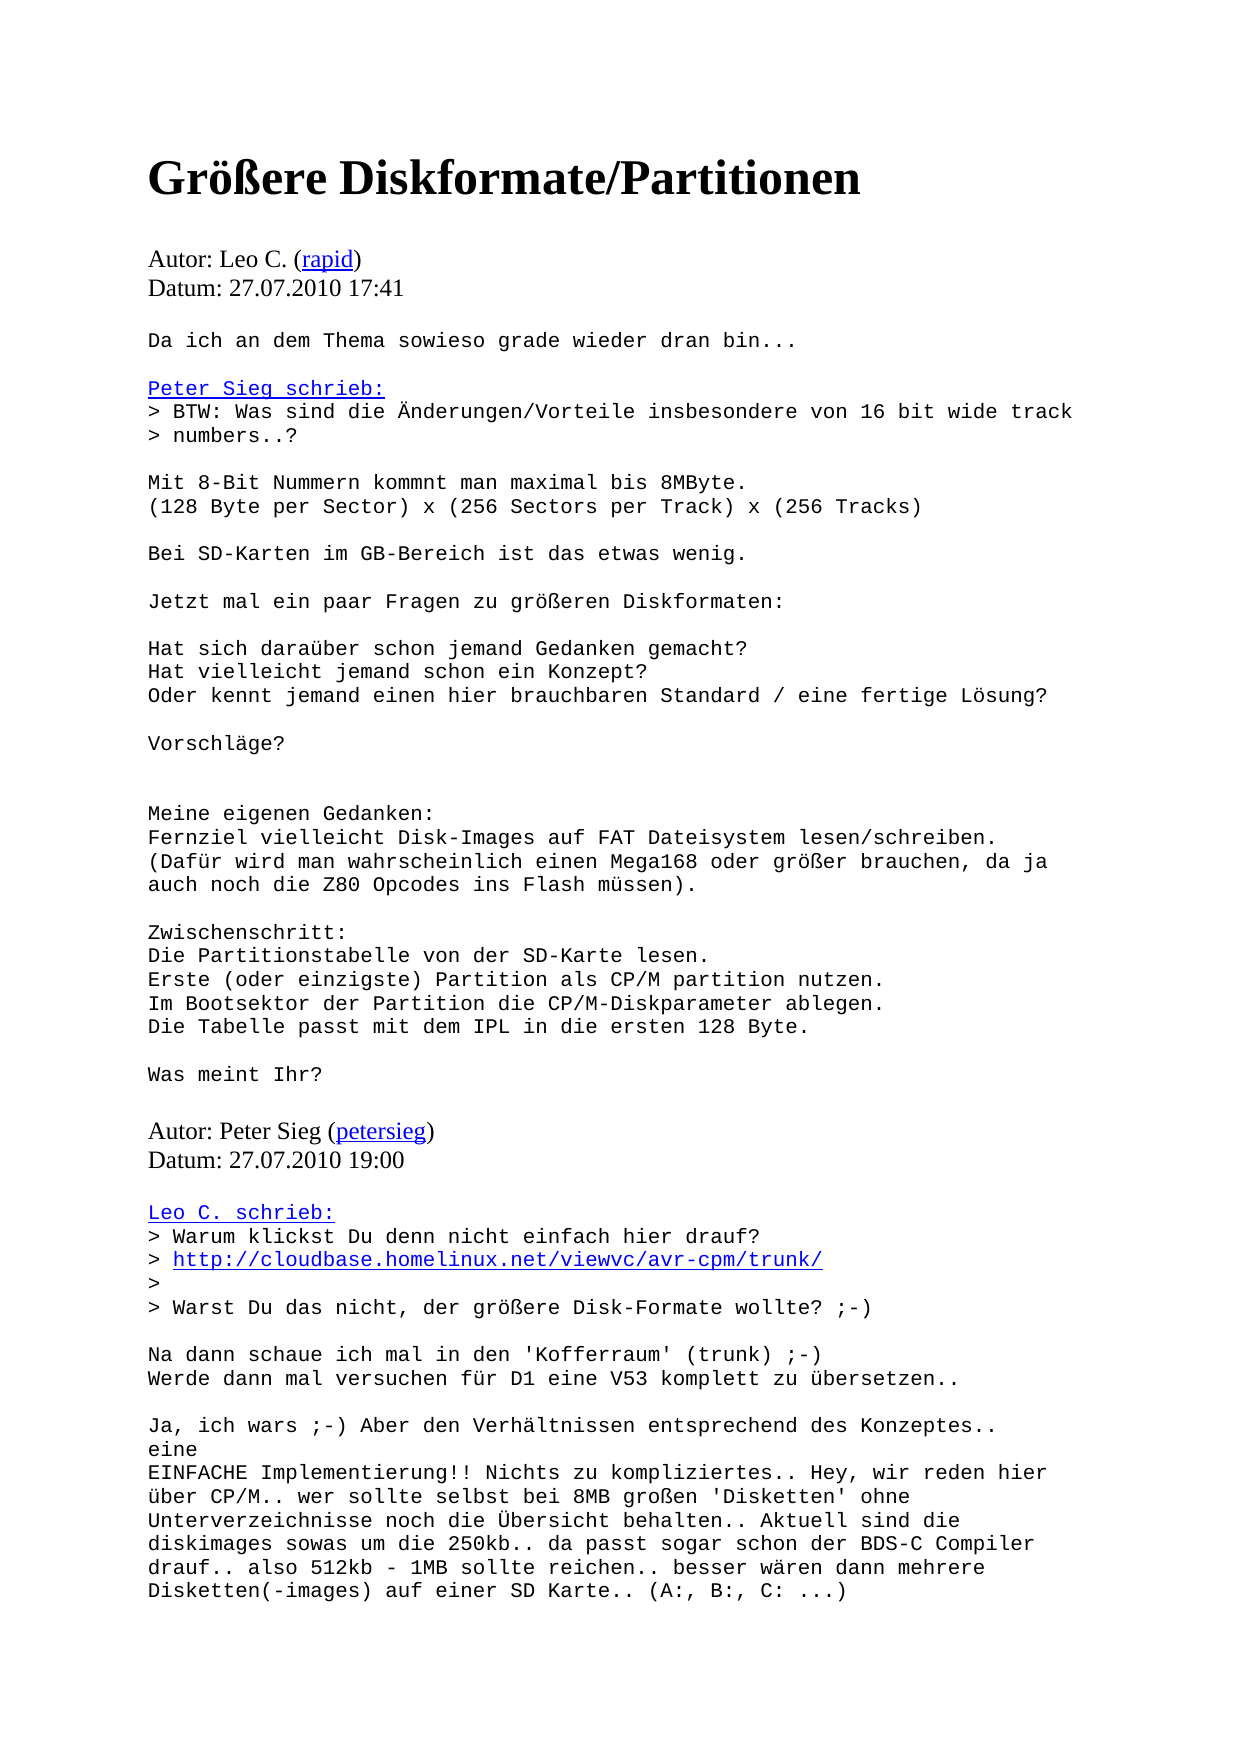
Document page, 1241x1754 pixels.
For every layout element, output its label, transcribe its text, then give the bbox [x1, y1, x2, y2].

text Ja, ich wars ;-) Aber den Verhältnissen entsprechend des Konzeptes.. [148, 1415, 1093, 1439]
text Die Partitionstabelle von der SD-Karte lesen. [148, 945, 1093, 969]
text Werde dann mal versuchen für D1 eine V53 komplett zu übersetzen.. [148, 1368, 1093, 1391]
text (128 Byte per Sector) x (256 Sectors per Track) x (256 Tracks) [148, 496, 1093, 520]
text Datum: 27.07.2010 19:00 [148, 1145, 1093, 1173]
text > [148, 1273, 1093, 1297]
subtitle Größere Diskformate/Partitionen [148, 148, 1093, 205]
text Autor: Leo C. (rapid) [148, 244, 1093, 273]
text Vorschläge? [148, 732, 1093, 756]
text Die Tabelle passt mit dem IPL in die ersten 128 Byte. [148, 1016, 1093, 1040]
text Was meint Ihr? [148, 1063, 1093, 1087]
text Peter Sieg schrieb: [148, 378, 1093, 401]
text EINFACHE Implementierung!! Nichts zu kompliziertes.. Hey, wir reden hier [148, 1462, 1093, 1486]
text > Warum klickst Du denn nicht einfach hier drauf? [148, 1226, 1093, 1249]
text Meine eigenen Gedanken: [148, 803, 1093, 827]
text Mit 8-Bit Nummern kommnt man maximal bis 8MByte. [148, 472, 1093, 496]
text Hat sich daraüber schon jemand Gedanken gemacht? [148, 638, 1093, 662]
text Da ich an dem Thema sowieso grade wieder dran bin... [148, 331, 1093, 354]
text Na dann schaue ich mal in den 'Kofferraum' (trunk) ;-) [148, 1344, 1093, 1368]
text drauf.. also 512kb - 1MB sollte reichen.. besser wären dann mehrere [148, 1557, 1093, 1581]
text Datum: 27.07.2010 17:41 [148, 273, 1093, 302]
text > Warst Du das nicht, der größere Disk-Formate wollte? ;-) [148, 1297, 1093, 1320]
text auch noch die Z80 Opcodes ins Flash müssen). [148, 874, 1093, 898]
text eine [148, 1439, 1093, 1462]
text Disketten(-images) auf einer SD Karte.. (A:, B:, C: ...) [148, 1581, 1093, 1604]
text Erste (oder einzigste) Partition als CP/M partition nutzen. [148, 969, 1093, 993]
text Autor: Peter Sieg (petersieg) [148, 1116, 1093, 1145]
text Oder kennt jemand einen hier brauchbaren Standard / eine fertige Lösung? [148, 685, 1093, 709]
text Fernziel vielleicht Disk-Images auf FAT Dateisystem lesen/schreiben. [148, 827, 1093, 851]
text Leo C. schrieb: [148, 1202, 1093, 1226]
text > numbers..? [148, 425, 1093, 449]
text Jetzt mal ein paar Fragen zu größeren Diskformaten: [148, 591, 1093, 614]
text Bei SD-Karten im GB-Bereich ist das etwas wenig. [148, 543, 1093, 567]
text (Dafür wird man wahrscheinlich einen Mega168 oder größer brauchen, da ja [148, 851, 1093, 874]
text diskimages sowas um die 250kb.. da passt sogar schon der BDS-C Compiler [148, 1533, 1093, 1557]
text Unterverzeichnisse noch die Übersicht behalten.. Aktuell sind die [148, 1509, 1093, 1533]
text Im Bootsektor der Partition die CP/M-Diskparameter ablegen. [148, 993, 1093, 1016]
text > http://cloudbase.homelinux.net/viewvc/avr-cpm/trunk/ [148, 1249, 1093, 1273]
text über CP/M.. wer sollte selbst bei 8MB großen 'Disketten' ohne [148, 1486, 1093, 1509]
text Hat vielleicht jemand schon ein Konzept? [148, 662, 1093, 685]
text Zwischenschritt: [148, 922, 1093, 945]
text > BTW: Was sind die Änderungen/Vorteile insbesondere von 16 bit wide track [148, 401, 1093, 425]
